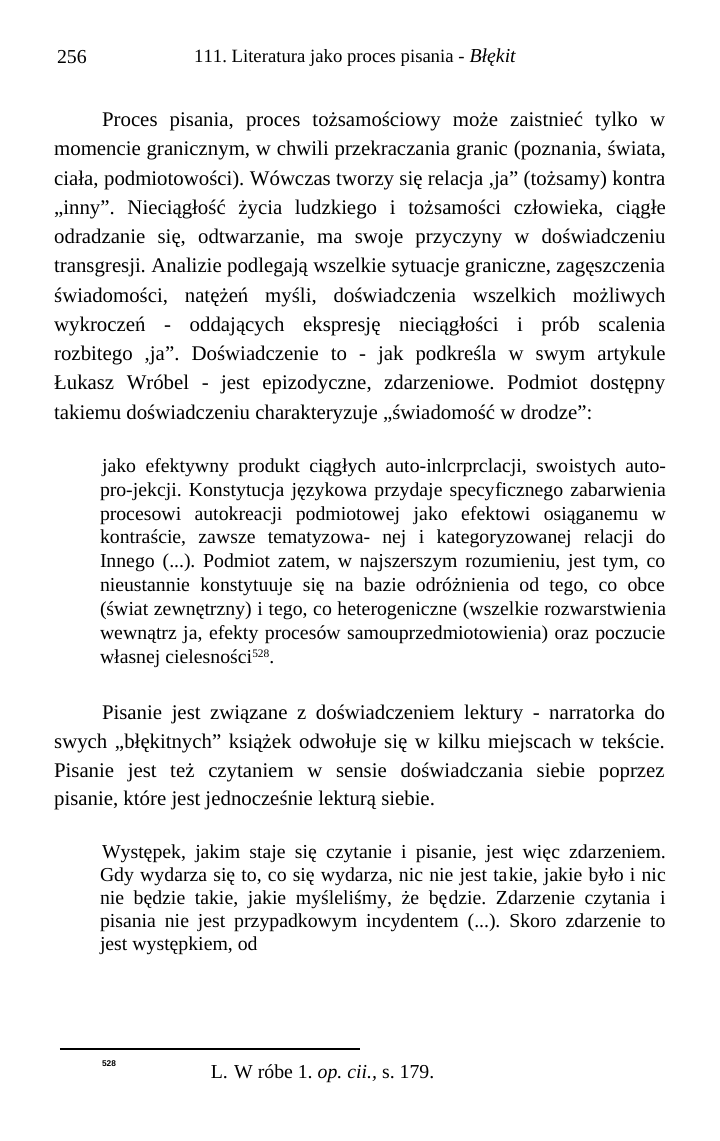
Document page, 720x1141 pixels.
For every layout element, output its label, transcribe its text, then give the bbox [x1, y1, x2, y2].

text Występek, jakim staje się czytanie i pisanie, jest więc zda­rzeniem. Gdy wydarza się to, co się wydarza, nic nie jest ta­kie, jakie było i nic nie będzie takie, jakie myśleliśmy, że bę­dzie. Zdarzenie czytania i pisania nie jest przypadkowym in­cydentem (...). Skoro zdarzenie to jest występkiem, od [100, 840, 666, 954]
text 111. Literatura jako proces pisania - Błękit [194, 44, 529, 67]
text Proces pisania, proces tożsamościowy może zaistnieć tylko w momencie granicznym, w chwili przekraczania granic (pozna­nia, świata, ciała, podmiotowości). Wówczas tworzy się relacja ,ja” (tożsamy) kontra „inny”. Nieciągłość życia ludzkiego i toż­samości człowieka, ciągłe odradzanie się, odtwarzanie, ma swoje przyczyny w doświadczeniu transgresji. Analizie podlegają wszelkie sytuacje graniczne, zagęszczenia świadomości, natężeń myśli, doświadczenia wszelkich możliwych wykroczeń - odda­jących ekspresję nieciągłości i prób scalenia rozbitego ,ja”. Do­świadczenie to - jak podkreśla w swym artykule Łukasz Wróbel - jest epizodyczne, zdarzeniowe. Podmiot dostępny takiemu doświadczeniu charakteryzuje „świadomość w drodze”: [54, 107, 666, 424]
text 528 [102, 1059, 127, 1069]
text Pisanie jest związane z doświadczeniem lektury - narratorka do swych „błękitnych” książek odwołuje się w kilku miejscach w tekście. Pisanie jest też czytaniem w sensie doświadczania siebie poprzez pisanie, które jest jednocześnie lekturą siebie. [54, 700, 666, 810]
text jako efektywny produkt ciągłych auto-inlcrprclacji, swo­istych auto-pro-jekcji. Konstytucja językowa przydaje specy­ficznego zabarwienia procesowi autokreacji podmiotowej ja­ko efektowi osiąganemu w kontraście, zawsze tematyzowa- nej i kategoryzowanej relacji do Innego (...). Podmiot zatem, w najszerszym rozumieniu, jest tym, co nieustannie konsty­tuuje się na bazie odróżnienia od tego, co obce (świat ze­wnętrzny) i tego, co heterogeniczne (wszelkie rozwarstwie­nia wewnątrz ja, efekty procesów samouprzedmiotowienia) oraz poczucie własnej cielesności528. [100, 454, 666, 667]
list W róbe 1. op. cii., s. 179. [131, 1060, 434, 1083]
text 256 [57, 45, 91, 68]
